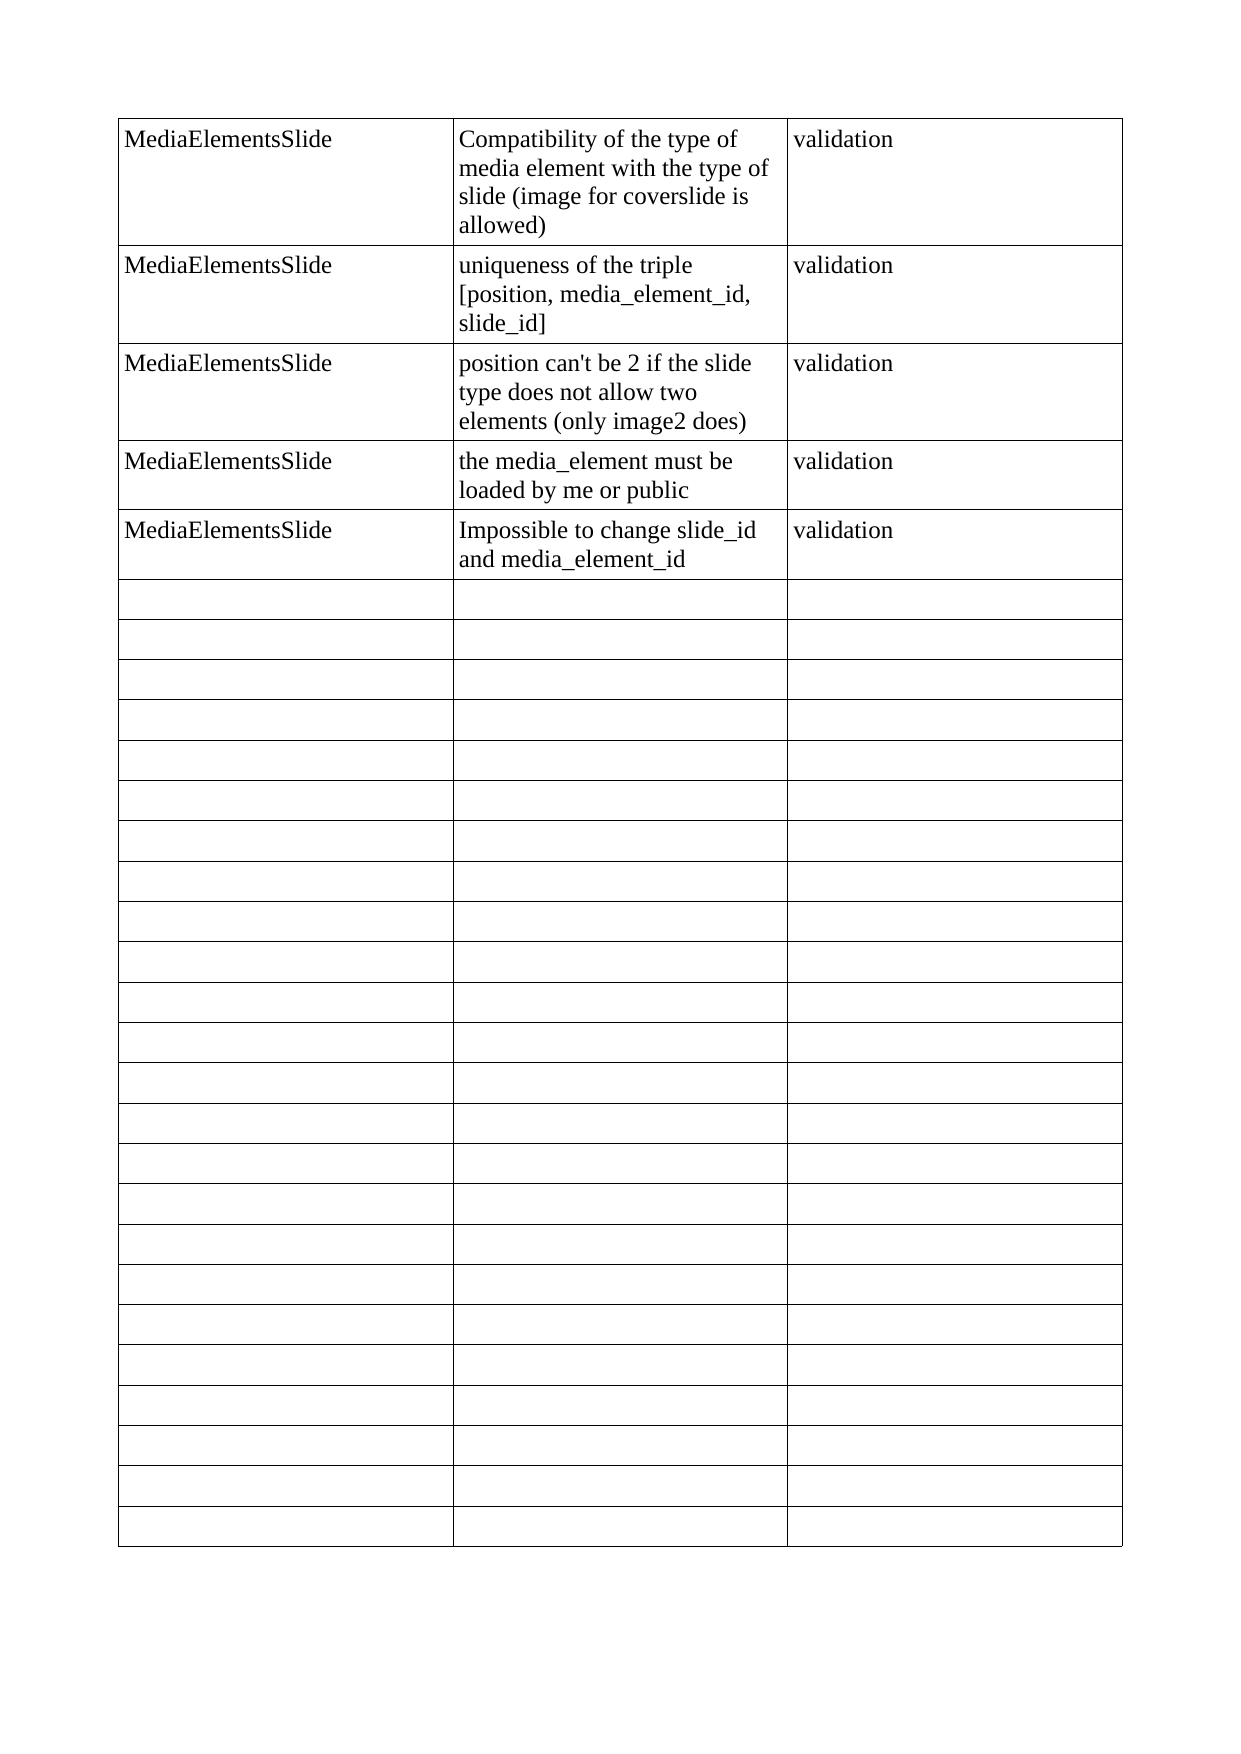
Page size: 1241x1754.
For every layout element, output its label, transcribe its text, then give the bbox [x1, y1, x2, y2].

table_cell [788, 1466, 1122, 1506]
table_cell position can't be 2 if the slide type does not allow two elements (only image2 does) [454, 344, 787, 440]
table_cell [119, 821, 453, 861]
table_cell [788, 1386, 1122, 1425]
table_cell [454, 620, 787, 659]
table_cell [454, 1023, 787, 1062]
table_cell [454, 1386, 787, 1425]
table_cell the media_element must be loaded by me or public [454, 441, 787, 509]
table_cell [788, 1426, 1122, 1465]
table_cell [454, 1063, 787, 1102]
table_cell [454, 1345, 787, 1385]
table_cell [119, 620, 453, 659]
table_cell [119, 1507, 453, 1546]
table_cell [788, 1345, 1122, 1385]
table_cell [454, 700, 787, 740]
table_cell [454, 1104, 787, 1143]
table_cell [454, 1144, 787, 1183]
table_cell [119, 862, 453, 901]
table_cell [788, 1144, 1122, 1183]
table_cell MediaElementsSlide [119, 510, 453, 578]
table_cell [119, 902, 453, 941]
table_cell validation [788, 246, 1122, 342]
table_cell Impossible to change slide_id and media_element_id [454, 510, 787, 578]
table_cell MediaElementsSlide [119, 246, 453, 342]
table_cell validation [788, 510, 1122, 578]
table_cell [119, 983, 453, 1022]
table_cell [788, 660, 1122, 699]
table_cell [119, 741, 453, 780]
table_cell [788, 1507, 1122, 1546]
table_cell [119, 660, 453, 699]
table_cell MediaElementsSlide [119, 119, 453, 245]
table_cell validation [788, 441, 1122, 509]
table_cell [788, 580, 1122, 619]
table_cell [454, 862, 787, 901]
table_cell [119, 1466, 453, 1506]
table_cell [788, 942, 1122, 982]
table_cell [454, 1466, 787, 1506]
table_cell [119, 1305, 453, 1344]
table_cell [788, 1184, 1122, 1223]
table_cell [119, 1104, 453, 1143]
table_cell [119, 781, 453, 820]
table_cell [788, 821, 1122, 861]
table_cell [788, 741, 1122, 780]
table_cell [119, 1345, 453, 1385]
table_cell [119, 700, 453, 740]
table_cell [454, 1184, 787, 1223]
table_cell [788, 1305, 1122, 1344]
table_cell [788, 983, 1122, 1022]
table_cell [454, 821, 787, 861]
table_cell [454, 1305, 787, 1344]
table_cell [454, 1507, 787, 1546]
table_cell [788, 700, 1122, 740]
table_cell [119, 1225, 453, 1264]
table_cell validation [788, 344, 1122, 440]
table_cell [454, 1426, 787, 1465]
table_cell [788, 1063, 1122, 1102]
table_cell Compatibility of the type of media element with the type of slide (image for coverslide is allowed) [454, 119, 787, 245]
table_cell validation [788, 119, 1122, 245]
table_cell [788, 1225, 1122, 1264]
table_cell [454, 983, 787, 1022]
table_cell [119, 1184, 453, 1223]
table_cell [454, 660, 787, 699]
table_cell [788, 781, 1122, 820]
table_cell [788, 902, 1122, 941]
table_cell MediaElementsSlide [119, 441, 453, 509]
table_cell [788, 862, 1122, 901]
table_cell uniqueness of the triple [position, media_element_id, slide_id] [454, 246, 787, 342]
table_cell [454, 902, 787, 941]
table_cell [119, 580, 453, 619]
table_cell [788, 1023, 1122, 1062]
table_cell [119, 1265, 453, 1304]
table_cell [788, 1265, 1122, 1304]
table_cell [788, 620, 1122, 659]
table_cell [119, 942, 453, 982]
table_cell [119, 1144, 453, 1183]
table_cell [119, 1426, 453, 1465]
table_cell [454, 1225, 787, 1264]
table_cell [454, 1265, 787, 1304]
table_cell [454, 942, 787, 982]
table_cell [119, 1386, 453, 1425]
table_cell MediaElementsSlide [119, 344, 453, 440]
table_cell [454, 580, 787, 619]
table_cell [788, 1104, 1122, 1143]
table_cell [454, 741, 787, 780]
table_cell [454, 781, 787, 820]
table_cell [119, 1023, 453, 1062]
table_cell [119, 1063, 453, 1102]
